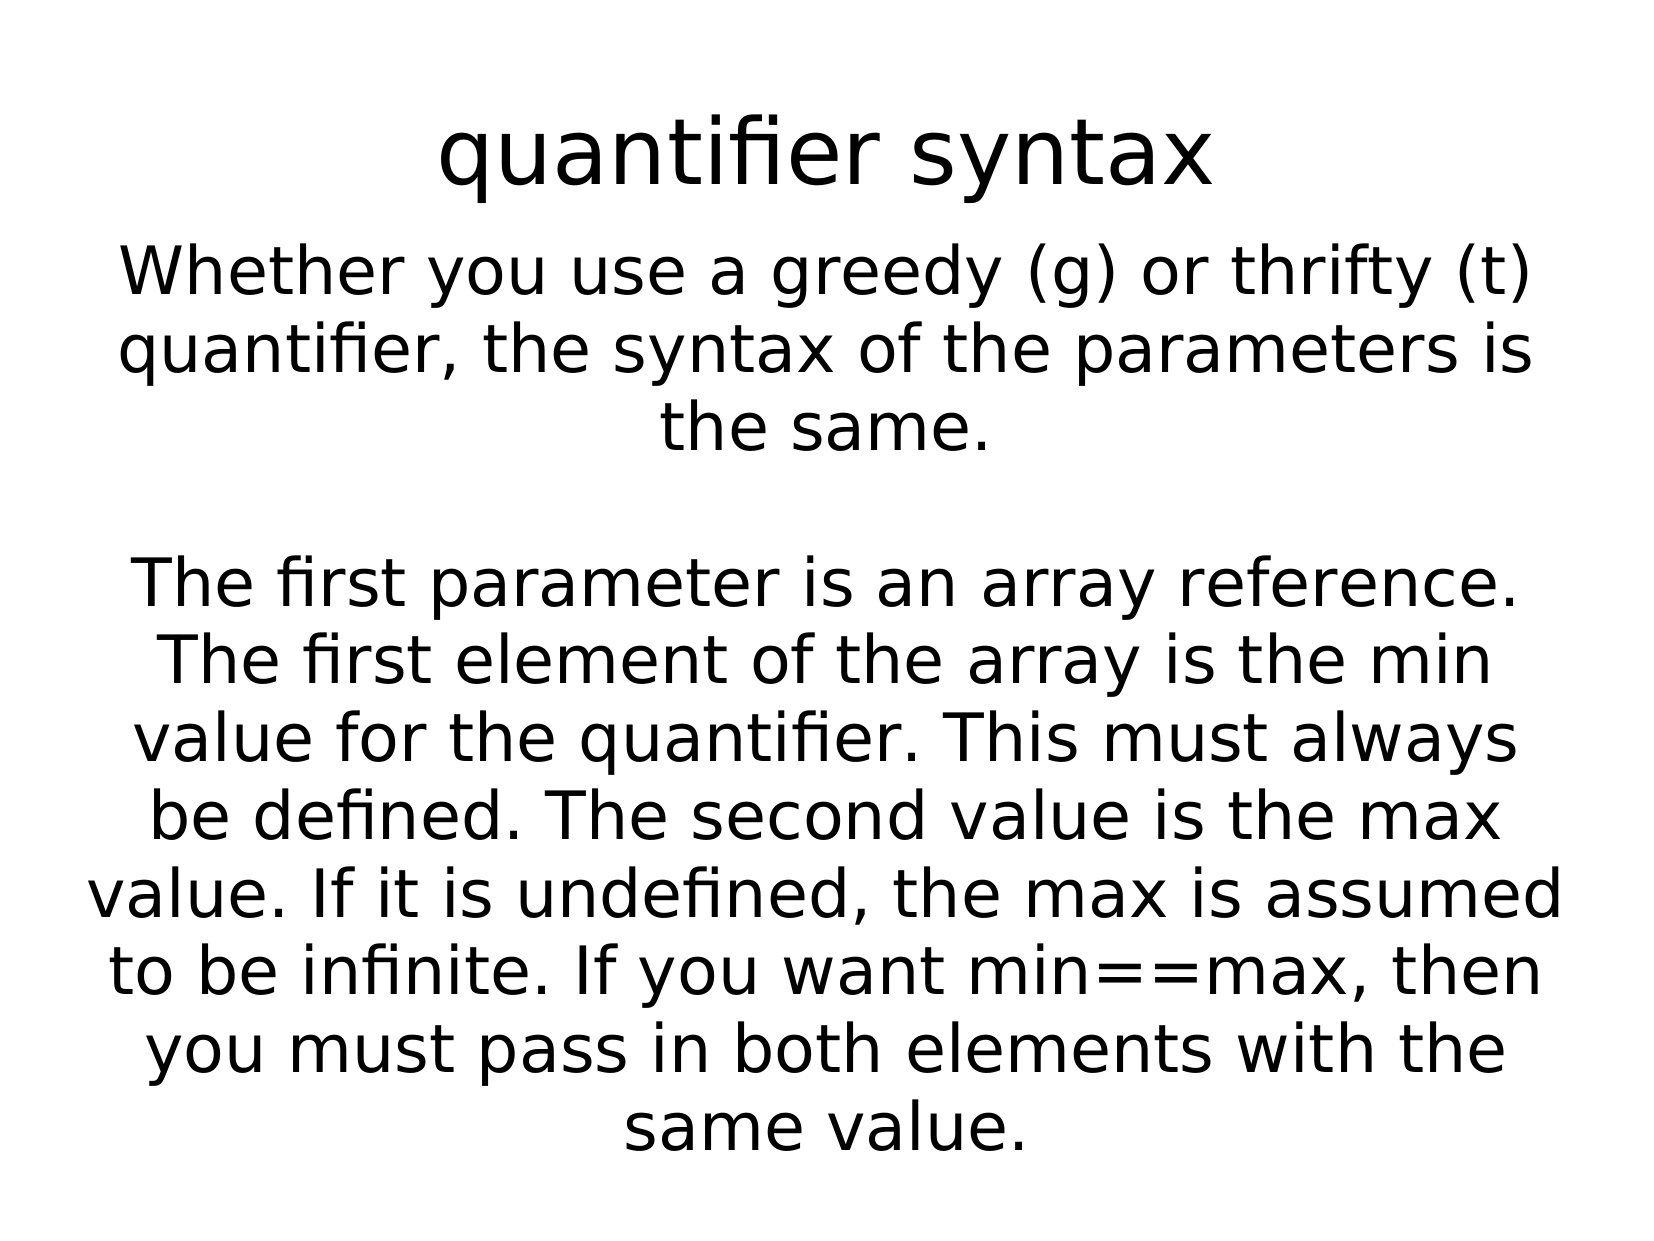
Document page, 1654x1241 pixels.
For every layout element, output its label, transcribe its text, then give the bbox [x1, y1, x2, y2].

title quantifier syntax [82, 49, 1571, 232]
subtitle Whether you use a greedy (g) or thrifty (t) quantifier, the syntax of the parameters is the same. The first parameter is an array reference. The first element of the array is the min value for the quantifier. This must always be defined. The second value is the max value. If it is undefined, the max is assumed to be infinite. If you want min==max, then you must pass in both elements with the same value. [82, 232, 1571, 1167]
